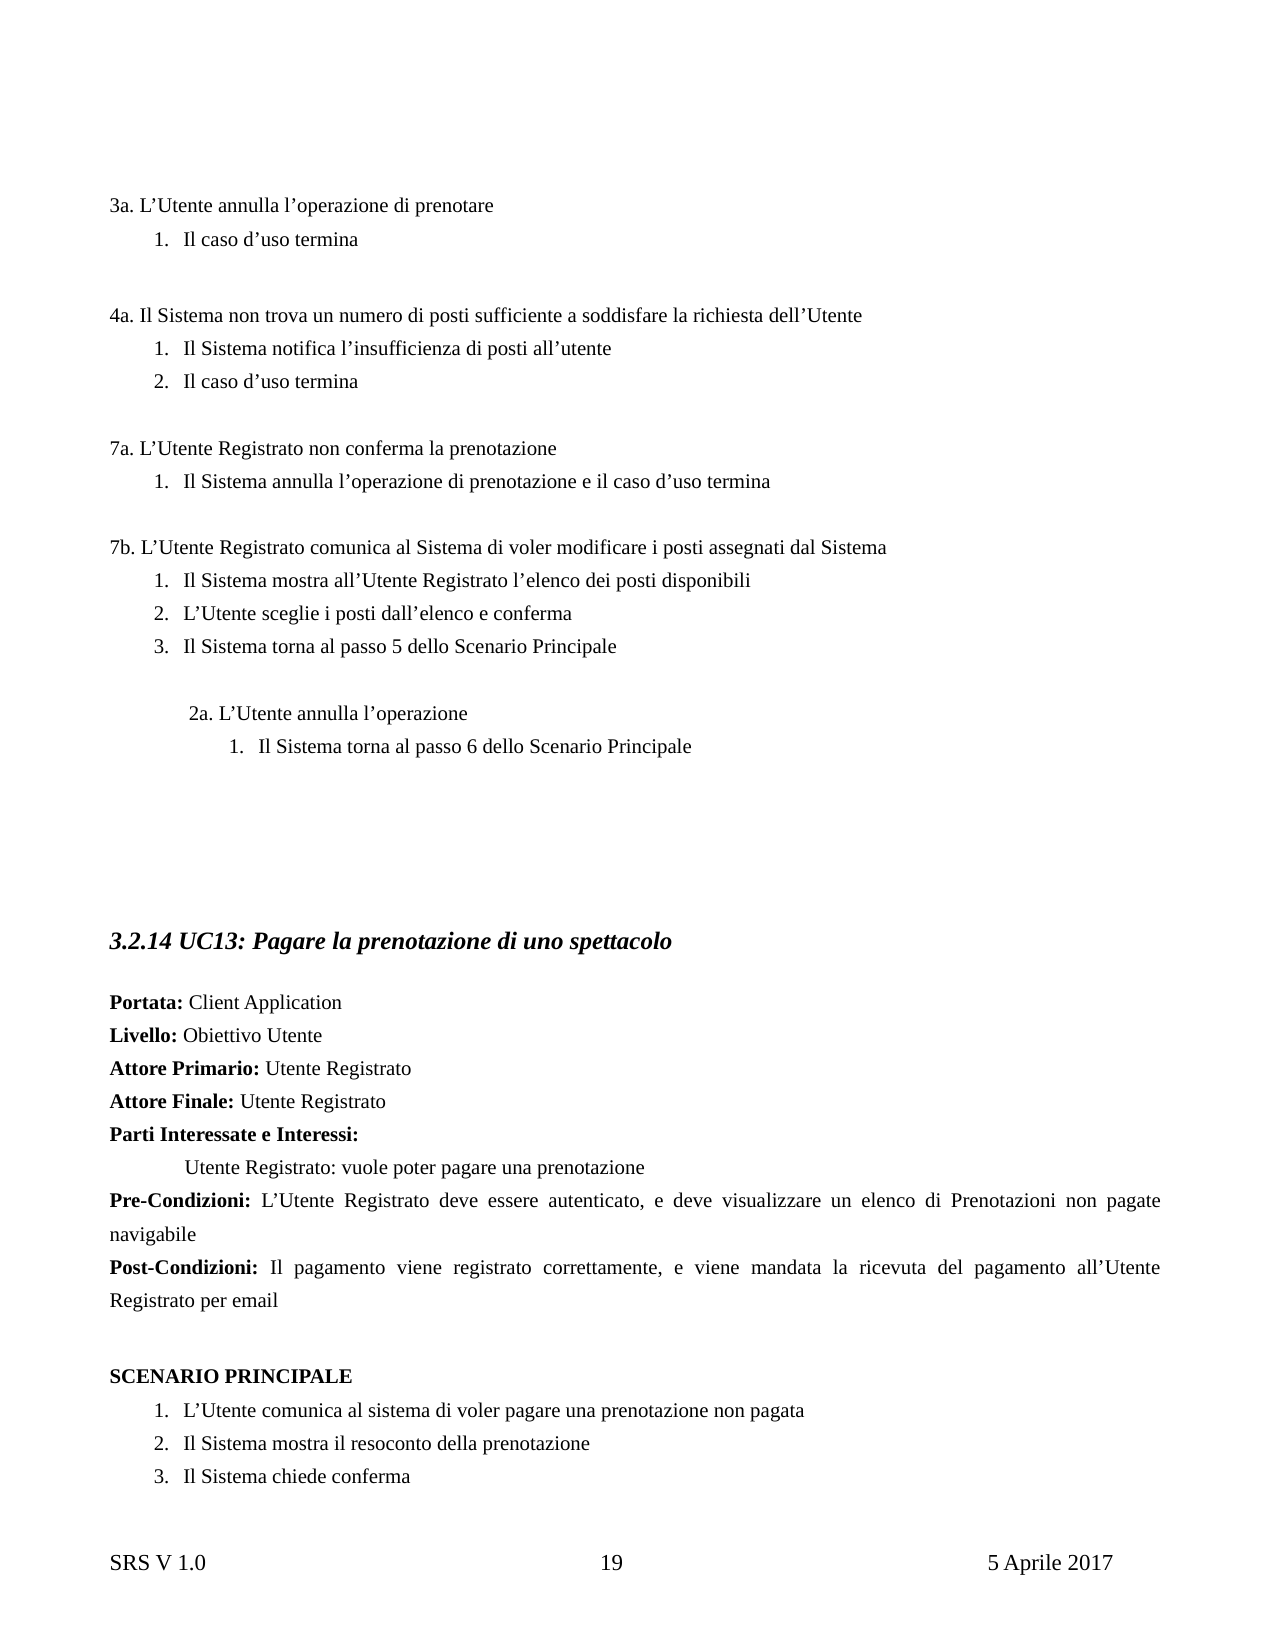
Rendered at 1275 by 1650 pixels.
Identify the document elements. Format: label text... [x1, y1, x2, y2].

list Il Sistema chiede conferma [153, 1464, 1162, 1488]
list Il caso d’uso termina [153, 369, 1162, 393]
text 2a. L’Utente annulla l’operazione [109, 701, 1162, 725]
list Il Sistema mostra il resoconto della prenotazione [153, 1431, 1162, 1455]
text Livello: Obiettivo Utente [109, 1023, 1162, 1047]
text Utente Registrato: vuole poter pagare una prenotazione [184, 1155, 1162, 1179]
text Attore Primario: Utente Registrato [109, 1056, 1162, 1080]
text Post-Condizioni: Il pagamento viene registrato correttamente, e viene mandata la ricevuta del pagamento all’Utente Registrato per email [109, 1255, 1162, 1312]
text SCENARIO PRINCIPALE [109, 1364, 1162, 1388]
text Pre-Condizioni: L’Utente Registrato deve essere autenticato, e deve visualizzare un elenco di Prenotazioni non pagate navigabile [109, 1188, 1162, 1246]
list Il caso d’uso termina [153, 227, 1162, 251]
text 4a. Il Sistema non trova un numero di posti sufficiente a soddisfare la richiesta dell’Utente [109, 303, 1162, 327]
text Portata: Client Application [109, 990, 1162, 1014]
list Il Sistema torna al passo 5 dello Scenario Principale [153, 634, 1162, 658]
text 7b. L’Utente Registrato comunica al Sistema di voler modificare i posti assegnati dal Sistema [109, 535, 1162, 559]
list Il Sistema mostra all’Utente Registrato l’elenco dei posti disponibili [153, 568, 1162, 592]
text Parti Interessate e Interessi: [109, 1122, 1162, 1146]
list Il Sistema notifica l’insufficienza di posti all’utente [153, 336, 1162, 360]
list Il Sistema annulla l’operazione di prenotazione e il caso d’uso termina [153, 469, 1162, 493]
list Il Sistema torna al passo 6 dello Scenario Principale [228, 734, 1162, 758]
text Attore Finale: Utente Registrato [109, 1089, 1162, 1113]
subtitle 3.2.14 UC13: Pagare la prenotazione di uno spettacolo [109, 926, 1162, 955]
text 7a. L’Utente Registrato non conferma la prenotazione [109, 436, 1162, 460]
list L’Utente comunica al sistema di voler pagare una prenotazione non pagata [153, 1397, 1162, 1422]
list L’Utente sceglie i posti dall’elenco e conferma [153, 601, 1162, 625]
text 3a. L’Utente annulla l’operazione di prenotare [109, 193, 1162, 217]
